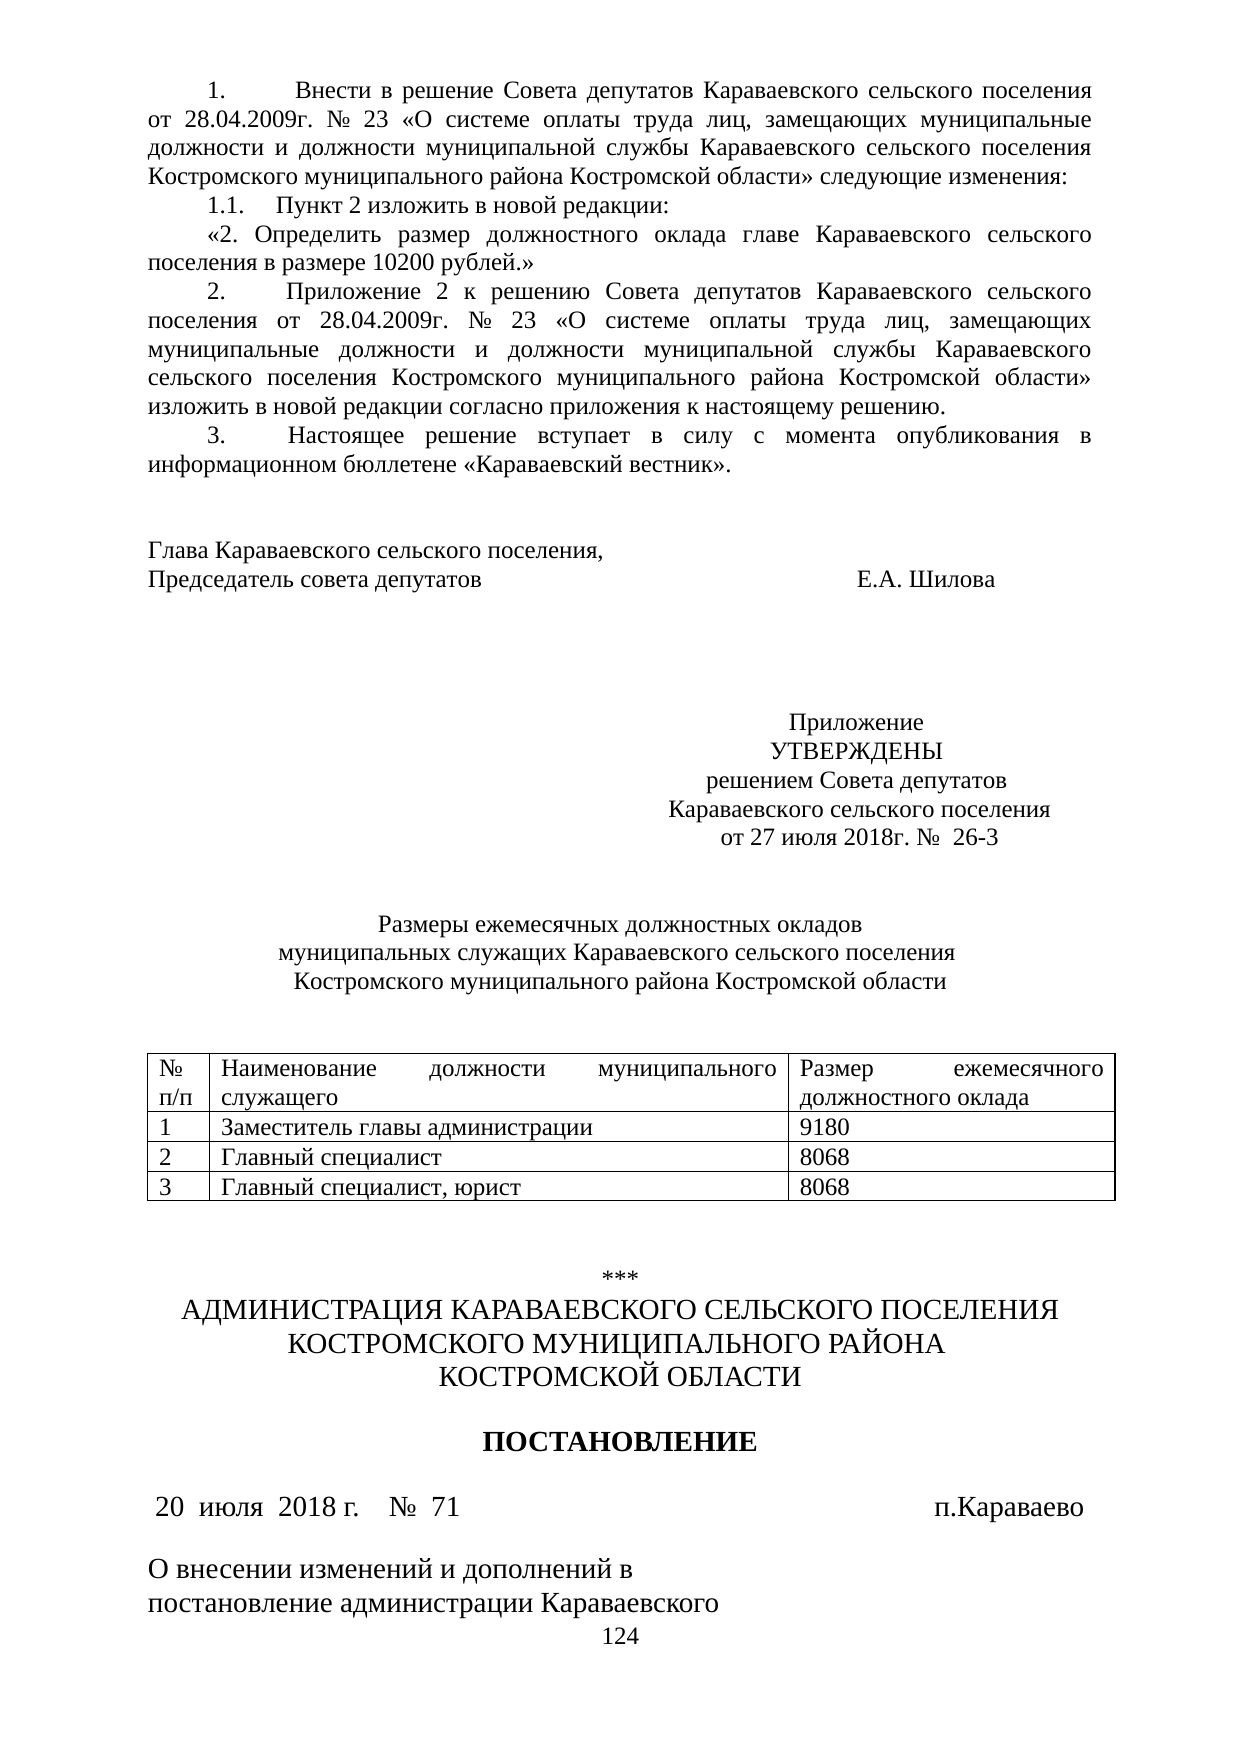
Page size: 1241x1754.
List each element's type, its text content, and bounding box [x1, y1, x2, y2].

text от 27 июля 2018г. № 26-3 [620, 822, 1092, 851]
text 3. Настоящее решение вступает в силу с момента опубликования в информационном бюллетене «Караваевский вестник». [148, 420, 1092, 477]
text 20 июля 2018 г. № 71 п.Караваево [148, 1489, 1092, 1522]
table_cell 8068 [789, 1142, 1114, 1171]
text АДМИНИСТРАЦИЯ КАРАВАЕВСКОГО СЕЛЬСКОГО ПОСЕЛЕНИЯ КОСТРОМСКОГО МУНИЦИПАЛЬНОГО РАЙОНА [148, 1292, 1092, 1359]
text «2. Определить размер должностного оклада главе Караваевского сельского поселения в размере 10200 рублей.» [148, 219, 1092, 276]
text *** [148, 1264, 1092, 1292]
text УТВЕРЖДЕНЫ [620, 736, 1092, 765]
text 1. Внести в решение Совета депутатов Караваевского сельского поселения от 28.04.2009г. № 23 «О системе оплаты труда лиц, замещающих муниципальные должности и должности муниципальной службы Караваевского сельского поселения Костромского муниципального района Костромской области» следующие изменения: [148, 75, 1092, 190]
table_cell Заместитель главы администрации [210, 1112, 788, 1141]
table_cell 2 [148, 1142, 209, 1171]
table_cell 8068 [789, 1172, 1114, 1200]
text решением Совета депутатов [620, 765, 1092, 794]
text Костромского муниципального района Костромской области [148, 966, 1092, 995]
text Глава Караваевского сельского поселения, [148, 535, 1092, 564]
table_cell 1 [148, 1112, 209, 1141]
table_header Наименование должности муниципального служащего [210, 1054, 788, 1111]
text О внесении изменений и дополнений в [148, 1551, 1092, 1585]
text КОСТРОМСКОЙ ОБЛАСТИ [148, 1359, 1092, 1393]
table_cell Главный специалист [210, 1142, 788, 1171]
table_header Размер ежемесячного должностного оклада [789, 1054, 1114, 1111]
text Приложение [620, 707, 1092, 736]
text 2. Приложение 2 к решению Совета депутатов Караваевского сельского поселения от 28.04.2009г. № 23 «О системе оплаты труда лиц, замещающих муниципальные должности и должности муниципальной службы Караваевского сельского поселения Костромского муниципального района Костромской области» изложить в новой редакции согласно приложения к настоящему решению. [148, 276, 1092, 420]
table_cell 9180 [789, 1112, 1114, 1141]
text Размеры ежемесячных должностных окладов [148, 909, 1092, 937]
table_header № п/п [148, 1054, 209, 1111]
table_cell 3 [148, 1172, 209, 1200]
text муниципальных служащих Караваевского сельского поселения [148, 937, 1092, 966]
text 1.1. Пункт 2 изложить в новой редакции: [148, 190, 1092, 219]
text постановление администрации Караваевского [148, 1585, 1092, 1618]
text Председатель совета депутатов Е.А. Шилова [148, 564, 1092, 592]
text Караваевского сельского поселения [620, 794, 1092, 822]
text ПОСТАНОВЛЕНИЕ [148, 1424, 1092, 1458]
table_cell Главный специалист, юрист [210, 1172, 788, 1200]
